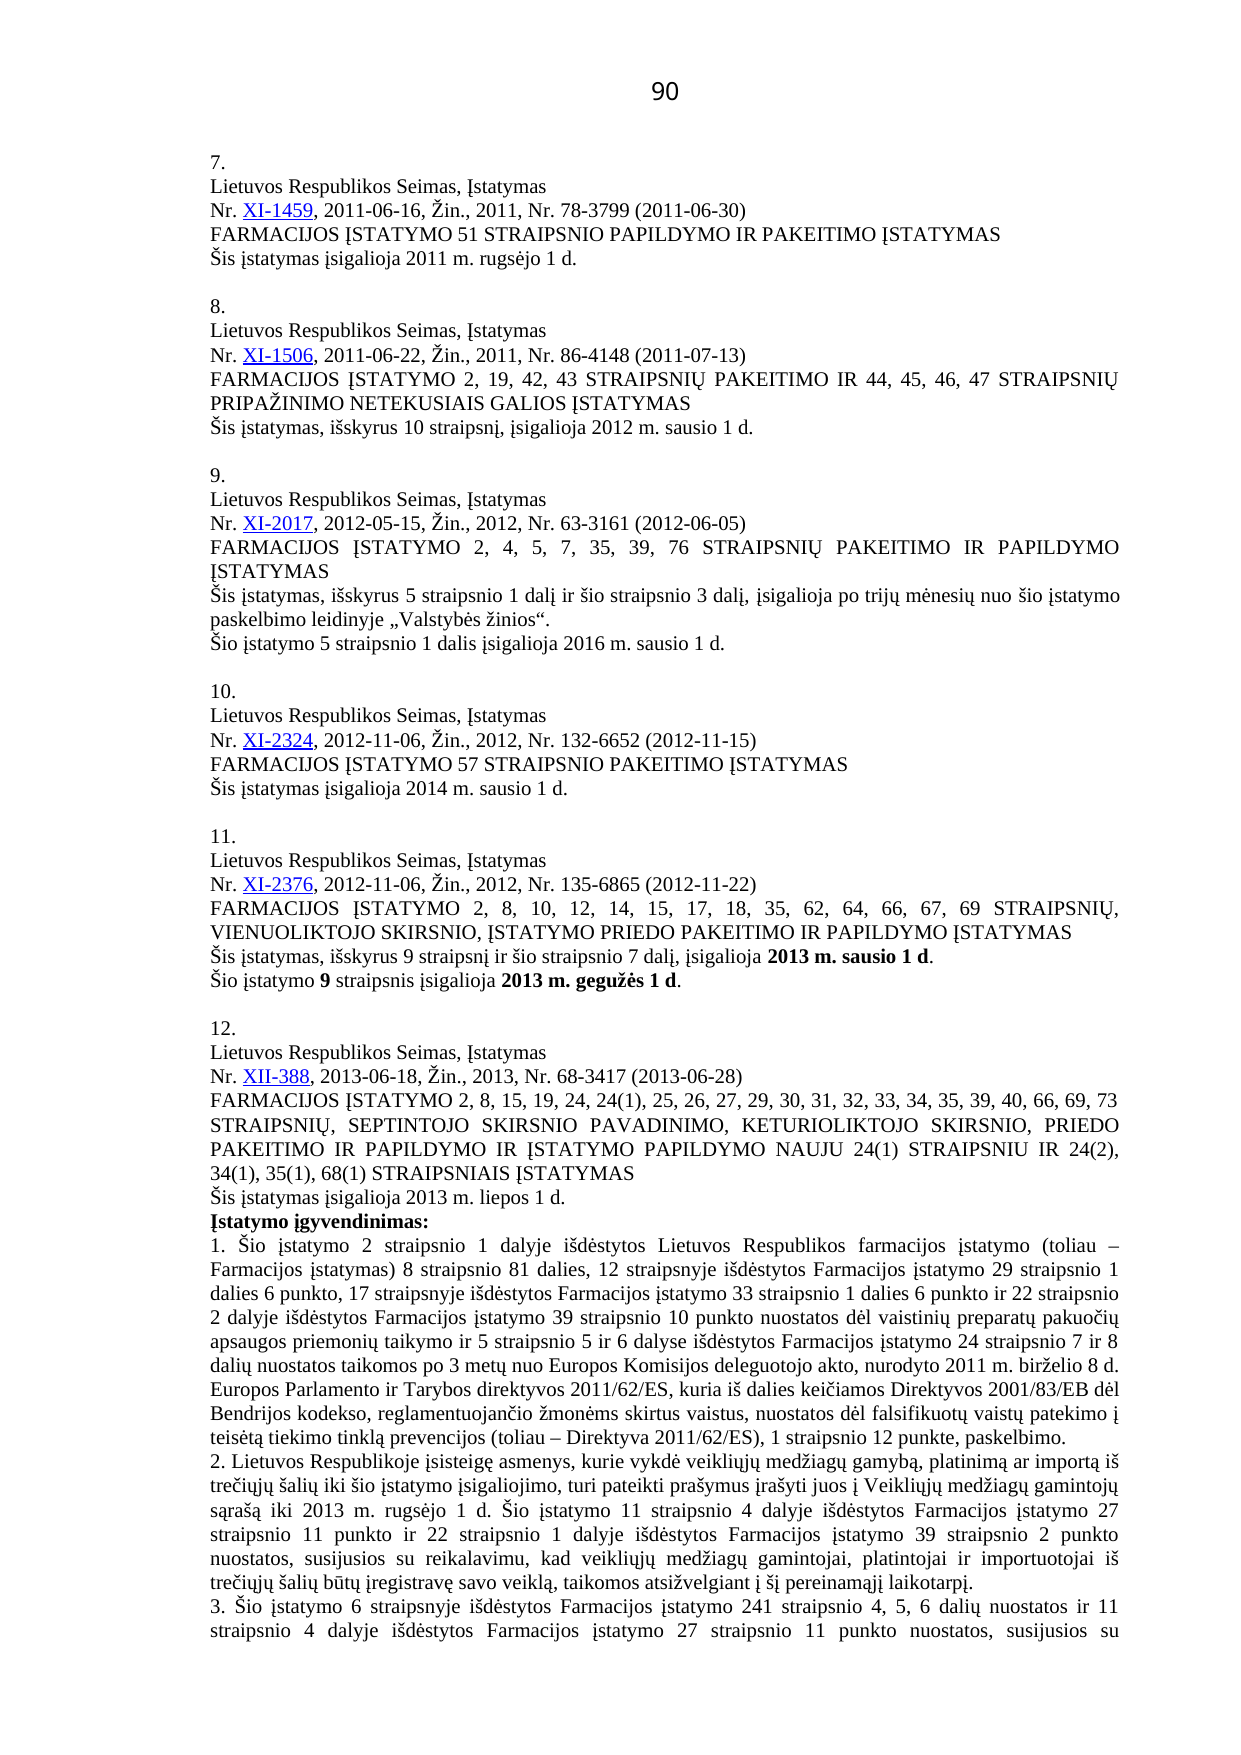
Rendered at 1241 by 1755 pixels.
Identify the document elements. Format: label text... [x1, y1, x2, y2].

text Šis įstatymas, išskyrus 5 straipsnio 1 dalį ir šio straipsnio 3 dalį, įsigalioja po trijų mėnesių nuo šio įstatymo paskelbimo leidinyje „Valstybės žinios“. [210, 583, 1120, 631]
text Nr. XII-388, 2013-06-18, Žin., 2013, Nr. 68-3417 (2013-06-28) [210, 1064, 1120, 1088]
text Nr. XI-1459, 2011-06-16, Žin., 2011, Nr. 78-3799 (2011-06-30) [210, 198, 1120, 222]
text FARMACIJOS ĮSTATYMO 2, 4, 5, 7, 35, 39, 76 STRAIPSNIŲ PAKEITIMO IR PAPILDYMO ĮSTATYMAS [210, 535, 1120, 583]
text Šio įstatymo 9 straipsnis įsigalioja 2013 m. gegužės 1 d. [210, 968, 1120, 992]
text Šis įstatymas įsigalioja 2014 m. sausio 1 d. [210, 776, 1120, 800]
text Lietuvos Respublikos Seimas, Įstatymas [210, 1040, 1120, 1064]
text Šis įstatymas, išskyrus 10 straipsnį, įsigalioja 2012 m. sausio 1 d. [210, 415, 1120, 439]
text Lietuvos Respublikos Seimas, Įstatymas [210, 318, 1120, 342]
text 11. [210, 824, 1120, 848]
text FARMACIJOS ĮSTATYMO 2, 8, 10, 12, 14, 15, 17, 18, 35, 62, 64, 66, 67, 69 STRAIPSNIŲ, VIENUOLIKTOJO SKIRSNIO, ĮSTATYMO PRIEDO PAKEITIMO IR PAPILDYMO ĮSTATYMAS [210, 896, 1120, 944]
text 9. [210, 463, 1120, 487]
text FARMACIJOS ĮSTATYMO 57 STRAIPSNIO PAKEITIMO ĮSTATYMAS [210, 752, 1120, 776]
text FARMACIJOS ĮSTATYMO 2, 19, 42, 43 STRAIPSNIŲ PAKEITIMO IR 44, 45, 46, 47 STRAIPSNIŲ PRIPAŽINIMO NETEKUSIAIS GALIOS ĮSTATYMAS [210, 367, 1120, 415]
text 10. [210, 679, 1120, 703]
text Nr. XI-2376, 2012-11-06, Žin., 2012, Nr. 135-6865 (2012-11-22) [210, 872, 1120, 896]
text Nr. XI-2324, 2012-11-06, Žin., 2012, Nr. 132-6652 (2012-11-15) [210, 727, 1120, 752]
text 2. Lietuvos Respublikoje įsisteigę asmenys, kurie vykdė veikliųjų medžiagų gamybą, platinimą ar importą iš trečiųjų šalių iki šio įstatymo įsigaliojimo, turi pateikti prašymus įrašyti juos į Veikliųjų medžiagų gamintojų sąrašą iki 2013 m. rugsėjo 1 d. Šio įstatymo 11 straipsnio 4 dalyje išdėstytos Farmacijos įstatymo 27 straipsnio 11 punkto ir 22 straipsnio 1 dalyje išdėstytos Farmacijos įstatymo 39 straipsnio 2 punkto nuostatos, susijusios su reikalavimu, kad veikliųjų medžiagų gamintojai, platintojai ir importuotojai iš trečiųjų šalių būtų įregistravę savo veiklą, taikomos atsižvelgiant į šį pereinamąjį laikotarpį. [210, 1449, 1120, 1594]
text 1. Šio įstatymo 2 straipsnio 1 dalyje išdėstytos Lietuvos Respublikos farmacijos įstatymo (toliau – Farmacijos įstatymas) 8 straipsnio 81 dalies, 12 straipsnyje išdėstytos Farmacijos įstatymo 29 straipsnio 1 dalies 6 punkto, 17 straipsnyje išdėstytos Farmacijos įstatymo 33 straipsnio 1 dalies 6 punkto ir 22 straipsnio 2 dalyje išdėstytos Farmacijos įstatymo 39 straipsnio 10 punkto nuostatos dėl vaistinių preparatų pakuočių apsaugos priemonių taikymo ir 5 straipsnio 5 ir 6 dalyse išdėstytos Farmacijos įstatymo 24 straipsnio 7 ir 8 dalių nuostatos taikomos po 3 metų nuo Europos Komisijos deleguotojo akto, nurodyto 2011 m. birželio 8 d. Europos Parlamento ir Tarybos direktyvos 2011/62/ES, kuria iš dalies keičiamos Direktyvos 2001/83/EB dėl Bendrijos kodekso, reglamentuojančio žmonėms skirtus vaistus, nuostatos dėl falsifikuotų vaistų patekimo į teisėtą tiekimo tinklą prevencijos (toliau – Direktyva 2011/62/ES), 1 straipsnio 12 punkte, paskelbimo. [210, 1233, 1120, 1449]
text Šis įstatymas, išskyrus 9 straipsnį ir šio straipsnio 7 dalį, įsigalioja 2013 m. sausio 1 d. [210, 944, 1120, 968]
text 7. [210, 150, 1120, 174]
text FARMACIJOS ĮSTATYMO 51 STRAIPSNIO PAPILDYMO IR PAKEITIMO ĮSTATYMAS [210, 222, 1120, 246]
text 12. [210, 1016, 1120, 1040]
text Šio įstatymo 5 straipsnio 1 dalis įsigalioja 2016 m. sausio 1 d. [210, 631, 1120, 655]
text Nr. XI-1506, 2011-06-22, Žin., 2011, Nr. 86-4148 (2011-07-13) [210, 342, 1120, 367]
text 8. [210, 294, 1120, 318]
text Lietuvos Respublikos Seimas, Įstatymas [210, 848, 1120, 872]
text Lietuvos Respublikos Seimas, Įstatymas [210, 487, 1120, 511]
text Lietuvos Respublikos Seimas, Įstatymas [210, 174, 1120, 198]
text Nr. XI-2017, 2012-05-15, Žin., 2012, Nr. 63-3161 (2012-06-05) [210, 511, 1120, 535]
text Šis įstatymas įsigalioja 2011 m. rugsėjo 1 d. [210, 246, 1120, 270]
text 3. Šio įstatymo 6 straipsnyje išdėstytos Farmacijos įstatymo 241 straipsnio 4, 5, 6 dalių nuostatos ir 11 straipsnio 4 dalyje išdėstytos Farmacijos įstatymo 27 straipsnio 11 punkto nuostatos, susijusios su [210, 1594, 1120, 1642]
text FARMACIJOS ĮSTATYMO 2, 8, 15, 19, 24, 24(1), 25, 26, 27, 29, 30, 31, 32, 33, 34, 35, 39, 40, 66, 69, 73 STRAIPSNIŲ, SEPTINTOJO SKIRSNIO PAVADINIMO, KETURIOLIKTOJO SKIRSNIO, PRIEDO PAKEITIMO IR PAPILDYMO IR ĮSTATYMO PAPILDYMO NAUJU 24(1) STRAIPSNIU IR 24(2), 34(1), 35(1), 68(1) STRAIPSNIAIS ĮSTATYMAS [210, 1088, 1120, 1185]
text Lietuvos Respublikos Seimas, Įstatymas [210, 703, 1120, 727]
text Šis įstatymas įsigalioja 2013 m. liepos 1 d. [210, 1185, 1120, 1209]
text Įstatymo įgyvendinimas: [210, 1209, 1120, 1233]
